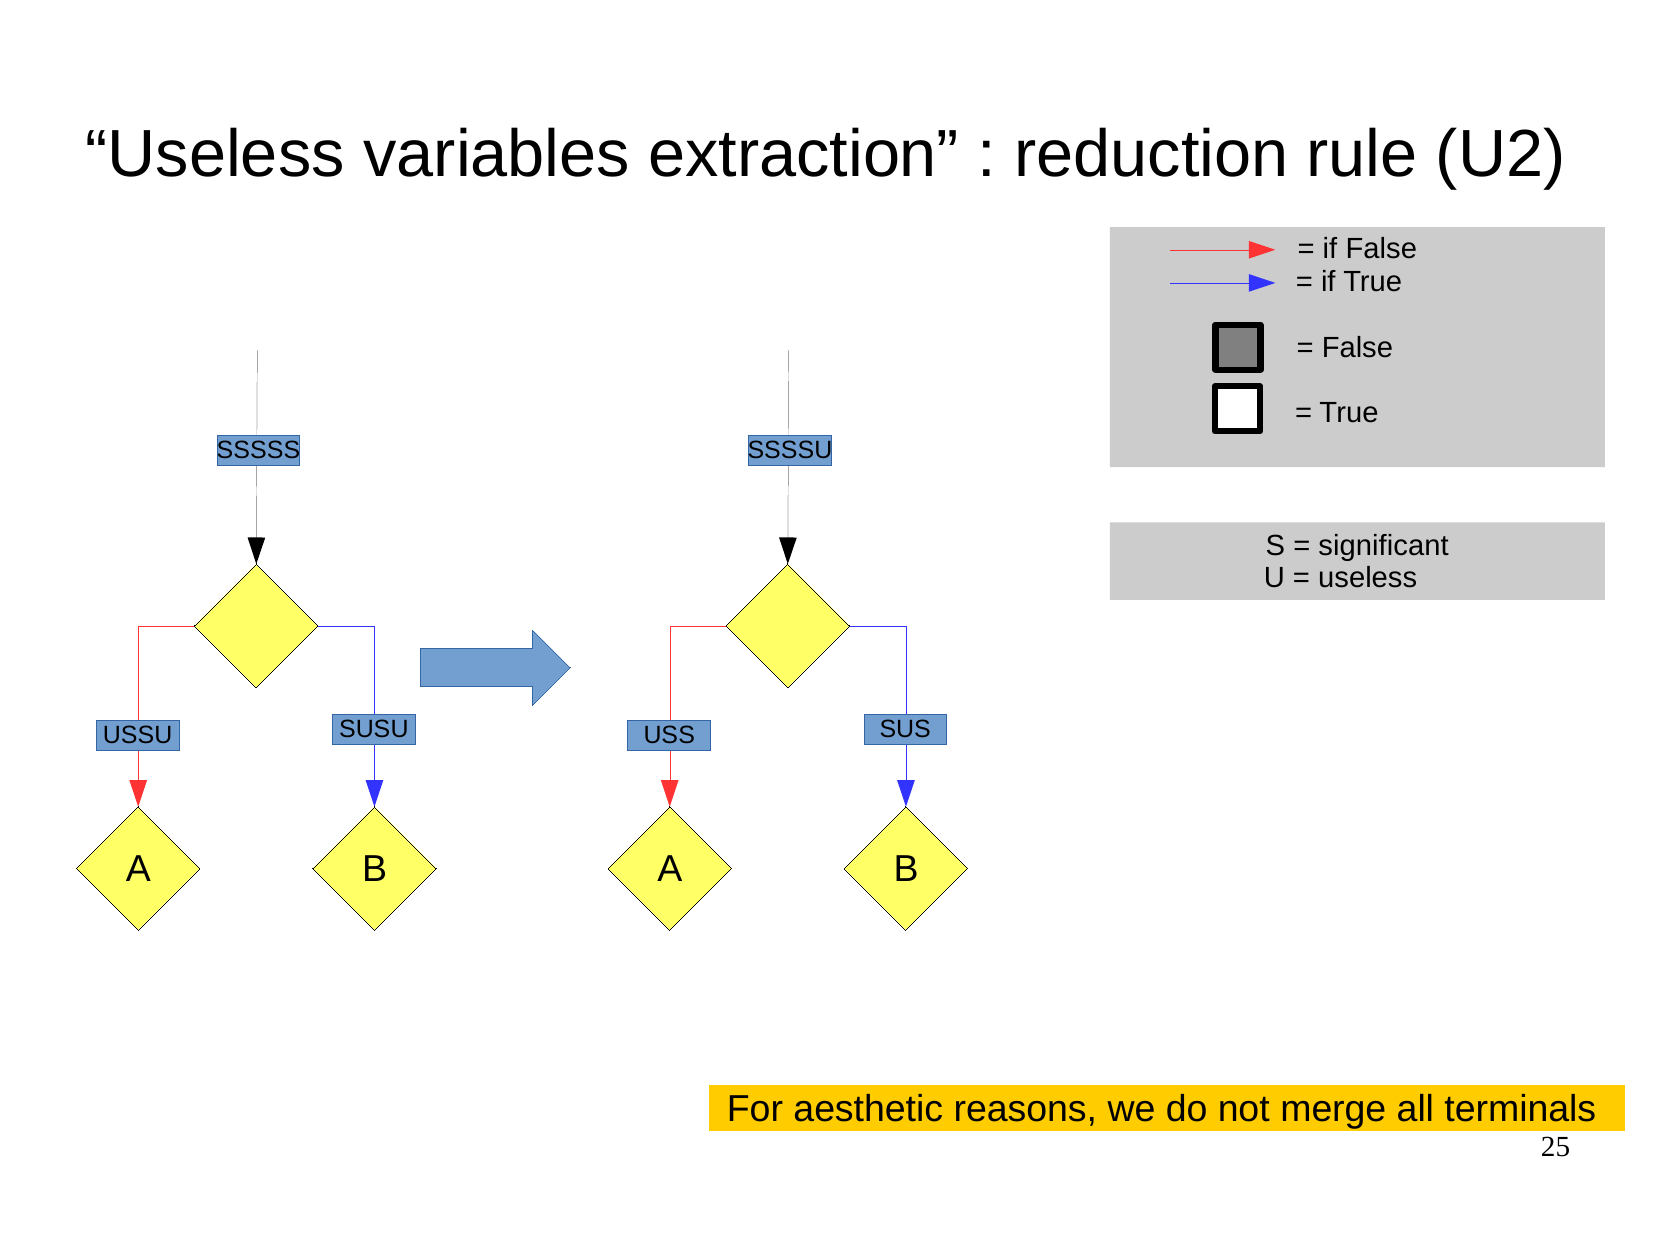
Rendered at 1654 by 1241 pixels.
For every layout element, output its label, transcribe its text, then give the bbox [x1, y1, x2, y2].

title “Useless variables extraction” : reduction rule (U2) [82, 49, 1571, 257]
text_box B [312, 806, 437, 931]
text_box SUSU [332, 714, 416, 745]
text_box USSU [96, 720, 180, 751]
text_box [1215, 386, 1261, 432]
text_box For aesthetic reasons, we do not merge all terminals [709, 1085, 1625, 1131]
text_box = if False = if True = False = True [1109, 227, 1605, 468]
text_box A [608, 806, 732, 931]
text_box [726, 563, 850, 688]
text_box S = significant U = useless [1109, 522, 1605, 600]
text_box [194, 563, 318, 688]
text_box [1215, 324, 1261, 370]
text_box SSSSU [748, 435, 832, 466]
text_box A [76, 806, 200, 931]
text_box SSSSS [217, 435, 300, 466]
text_box [420, 630, 571, 706]
text_box B [844, 806, 968, 931]
text_box USS [627, 720, 711, 751]
text_box SUS [864, 714, 947, 745]
